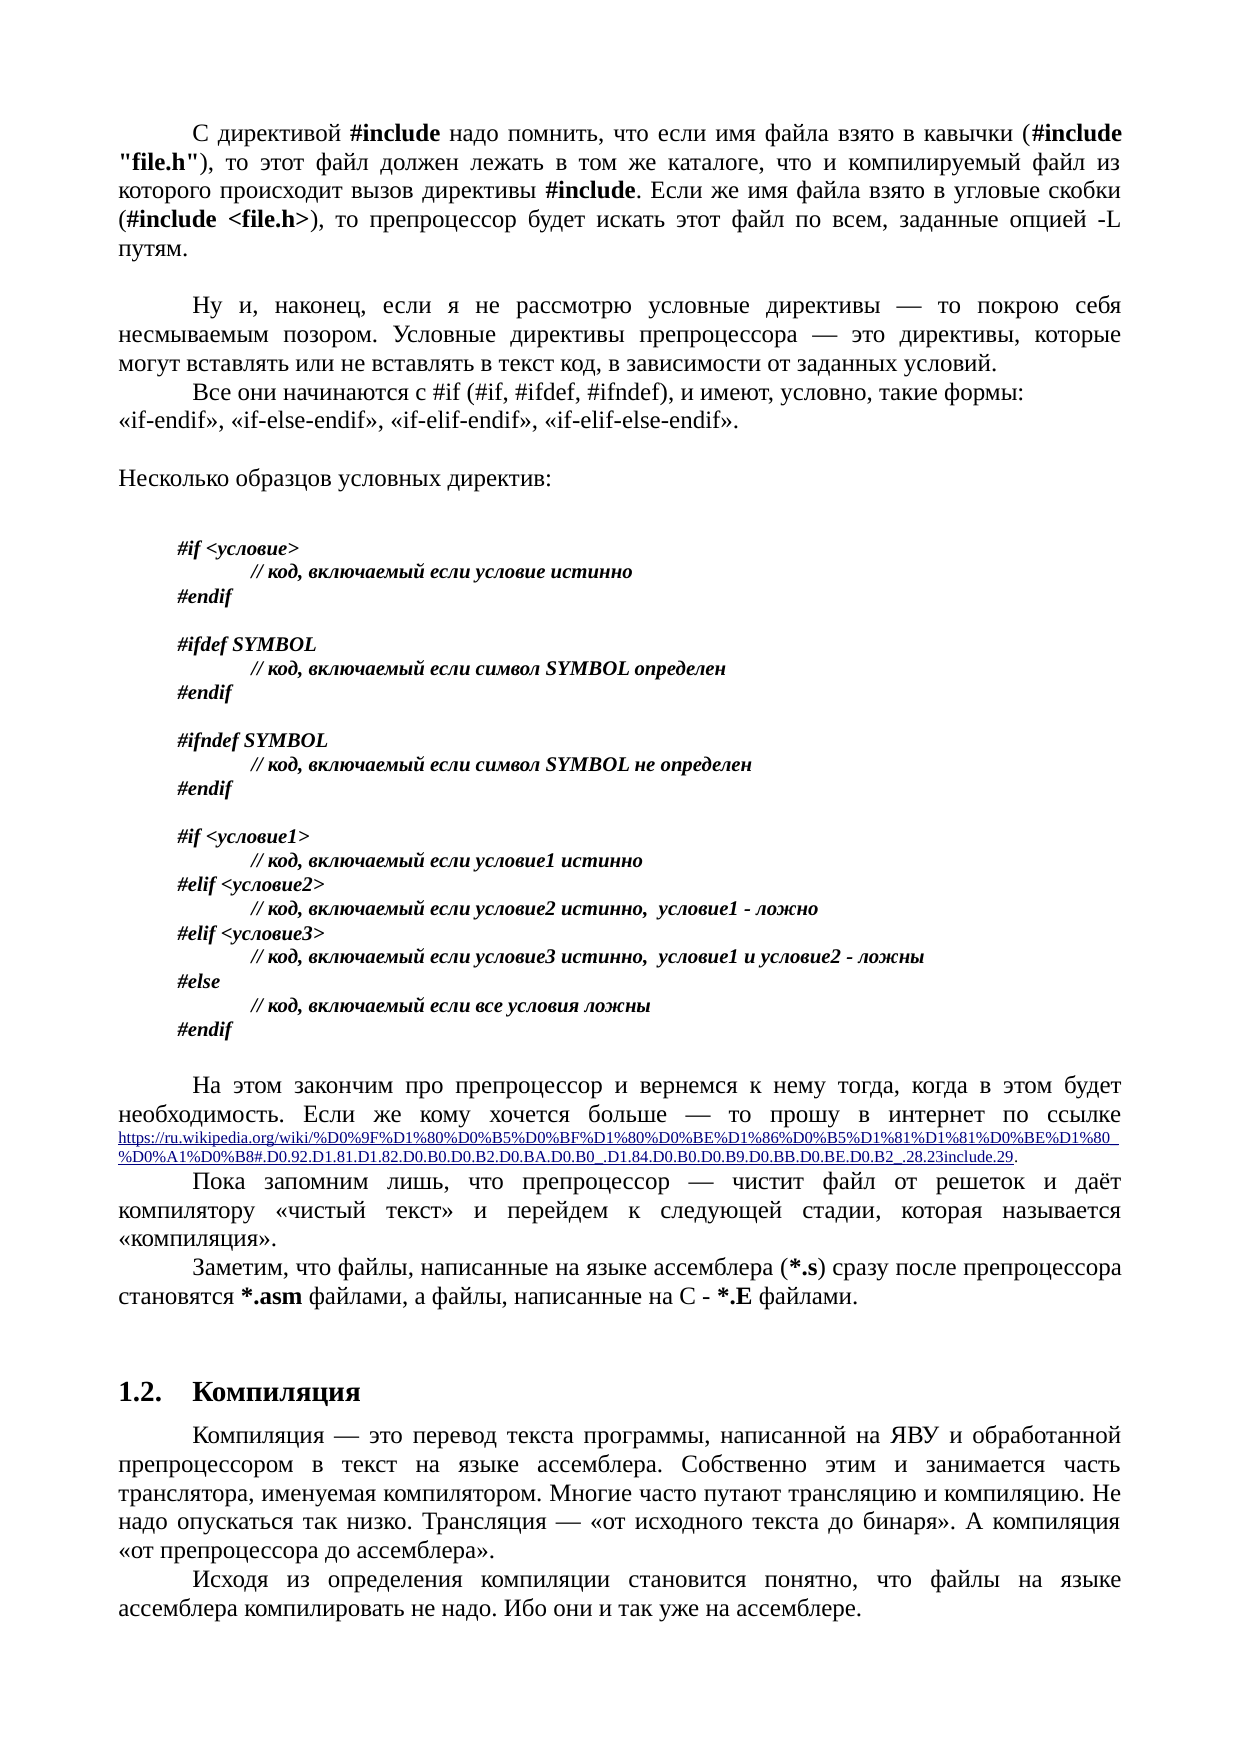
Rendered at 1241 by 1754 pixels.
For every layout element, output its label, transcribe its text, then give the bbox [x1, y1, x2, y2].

text // код, включаемый если условие2 истинно, условие1 - ложно [177, 896, 945, 920]
text С директивой #include надо помнить, что если имя файла взято в кавычки (#include "file.h"), то этот файл должен лежать в том же каталоге, что и компилируемый файл из которого происходит вызов директивы #include. Если же имя файла взято в угловые скобки (#include <file.h>), то препроцессор будет искать этот файл по всем, заданные опцией -L путям. [118, 118, 1122, 262]
text Несколько образцов условных директив: [118, 463, 1122, 492]
text На этом закончим про препроцессор и вернемся к нему тогда, когда в этом будет необходимость. Если же кому хочется больше — то прошу в интернет по ссылке https://ru.wikipedia.org/wiki/%D0%9F%D1%80%D0%B5%D0%BF%D1%80%D0%BE%D1%86%D0%B5%D1%81%D1%81%D0%BE%D1%80_%D0%A1%D0%B8#.D0.92.D1.81.D1.82.D0.B0.D0.B2.D0.BA.D0.B0_.D1.84.D0.B0.D0.B9.D0.BB.D0.BE.D0.B2_.28.23include.29. [118, 1070, 1122, 1166]
text #endif [177, 583, 945, 608]
text #endif [177, 776, 945, 800]
text Заметим, что файлы, написанные на языке ассемблера (*.s) сразу после препроцессора становятся *.asm файлами, а файлы, написанные на C - *.E файлами. [118, 1252, 1122, 1310]
text #if <условие> [177, 535, 945, 559]
text Все они начинаются с #if (#if, #ifdef, #ifndef), и имеют, условно, такие формы: [118, 377, 1122, 406]
text #else [177, 968, 945, 993]
text #if <условие1> [177, 824, 945, 848]
text #ifndef SYMBOL [177, 728, 945, 752]
text // код, включаемый если символ SYMBOL не определен [177, 752, 945, 776]
text // код, включаемый если все условия ложны [177, 993, 945, 1017]
text // код, включаемый если символ SYMBOL определен [177, 656, 945, 680]
text // код, включаемый если условие3 истинно, условие1 и условие2 - ложны [177, 944, 945, 968]
text «if-endif», «if-else-endif», «if-elif-endif», «if-elif-else-endif». [118, 406, 1122, 434]
text // код, включаемый если условие1 истинно [177, 848, 945, 872]
text Пока запомним лишь, что препроцессор — чистит файл от решеток и даёт компилятору «чистый текст» и перейдем к следующей стадии, которая называется «компиляция». [118, 1166, 1122, 1252]
text Ну и, наконец, если я не рассмотрю условные директивы — то покрою себя несмываемым позором. Условные директивы препроцессора — это директивы, которые могут вставлять или не вставлять в текст код, в зависимости от заданных условий. [118, 291, 1122, 377]
text #ifdef SYMBOL [177, 632, 945, 656]
text #elif <условие3> [177, 920, 945, 944]
text #endif [177, 680, 945, 704]
text // код, включаемый если условие истинно [177, 559, 945, 583]
subtitle Компиляция [118, 1374, 1122, 1408]
text #endif [177, 1017, 945, 1041]
text Исходя из определения компиляции становится понятно, что файлы на языке ассемблера компилировать не надо. Ибо они и так уже на ассемблере. [118, 1564, 1122, 1621]
text #elif <условие2> [177, 872, 945, 896]
text Компиляция — это перевод текста программы, написанной на ЯВУ и обработанной препроцессором в текст на языке ассемблера. Собственно этим и занимается часть транслятора, именуемая компилятором. Многие часто путают трансляцию и компиляцию. Не надо опускаться так низко. Трансляция — «от исходного текста до бинаря». А компиляция «от препроцессора до ассемблера». [118, 1420, 1122, 1564]
